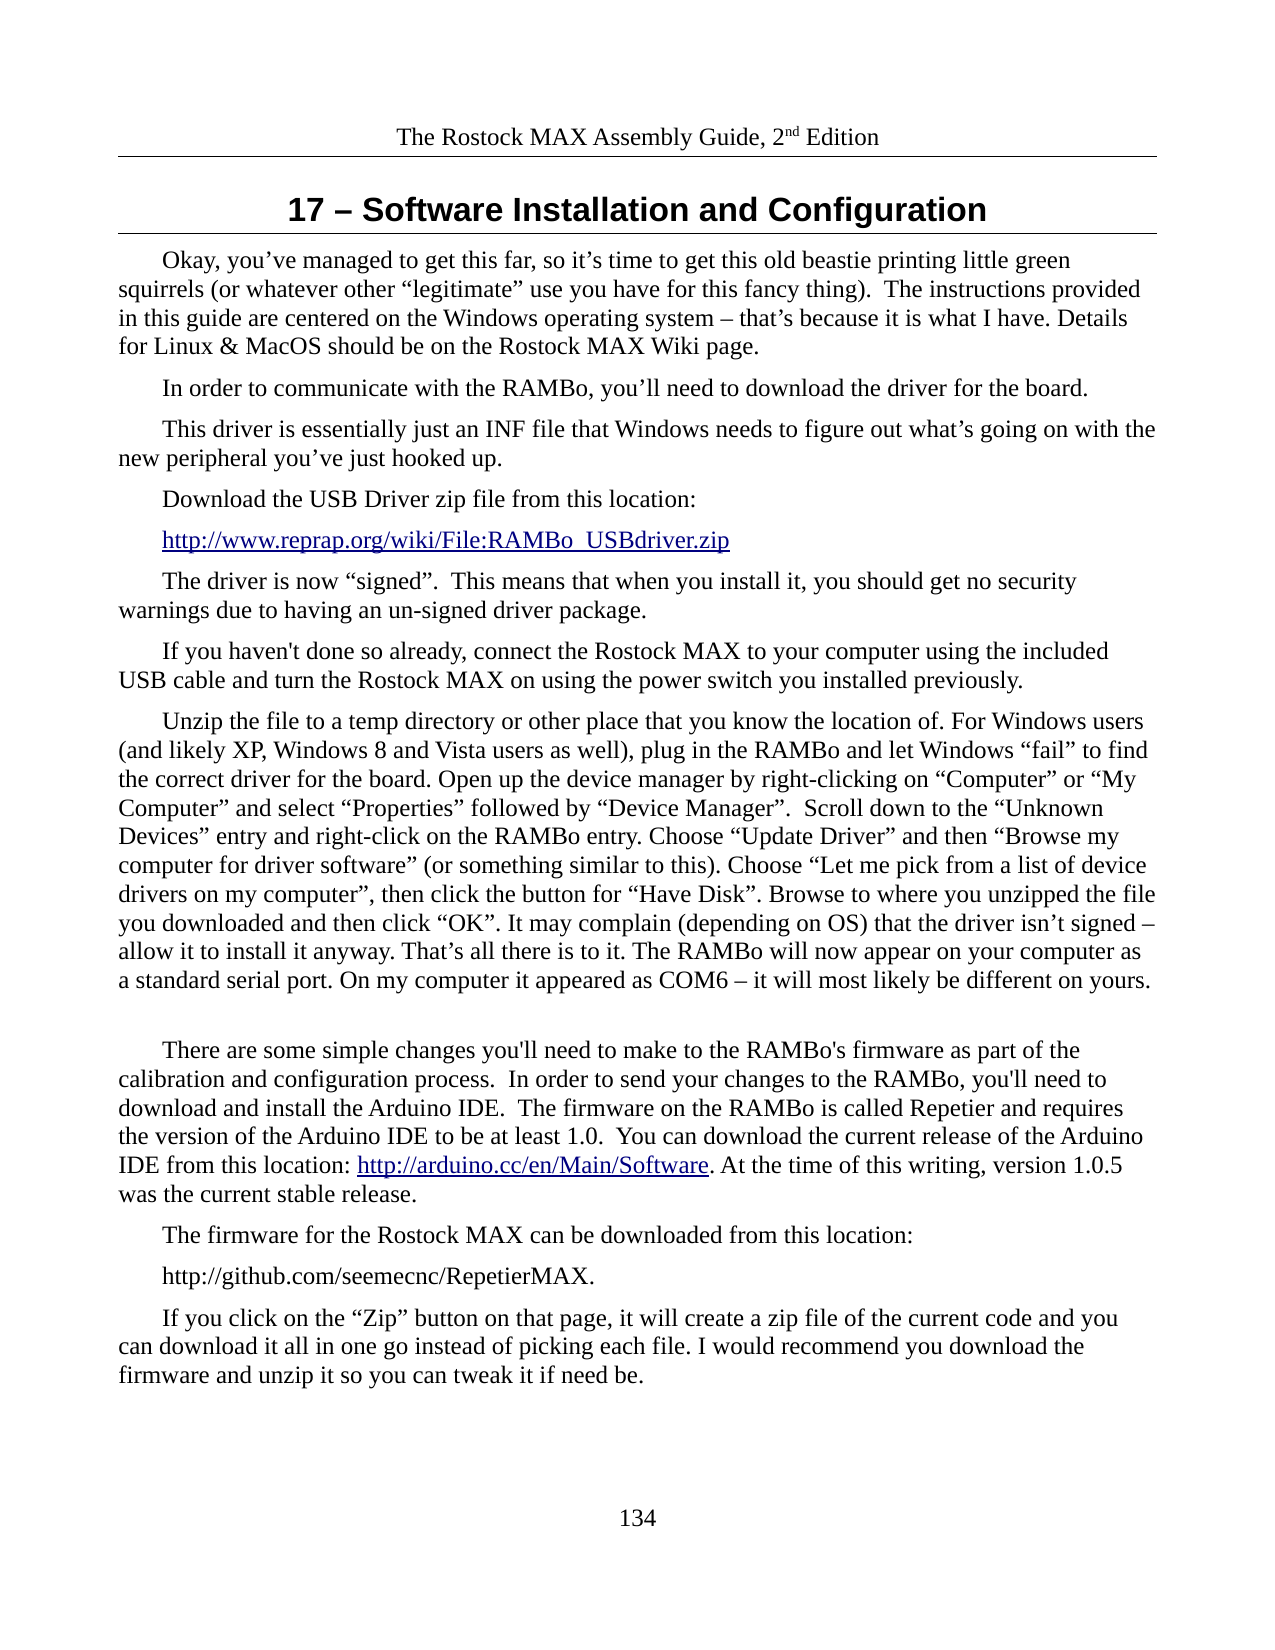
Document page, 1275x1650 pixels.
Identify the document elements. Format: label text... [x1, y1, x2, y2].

text http://www.reprap.org/wiki/File:RAMBo_USBdriver.zip [118, 525, 1157, 554]
text Download the USB Driver zip file from this location: [118, 484, 1157, 513]
text Unzip the file to a temp directory or other place that you know the location of. For Windows users (and likely XP, Windows 8 and Vista users as well), plug in the RAMBo and let Windows “fail” to find the correct driver for the board. Open up the device manager by right-clicking on “Computer” or “My Computer” and select “Properties” followed by “Device Manager”. Scroll down to the “Unknown Devices” entry and right-click on the RAMBo entry. Choose “Update Driver” and then “Browse my computer for driver software” (or something similar to this). Choose “Let me pick from a list of device drivers on my computer”, then click the button for “Have Disk”. Browse to where you unzipped the file you downloaded and then click “OK”. It may complain (depending on OS) that the driver isn’t signed –allow it to install it anyway. That’s all there is to it. The RAMBo will now appear on your computer as a standard serial port. On my computer it appeared as COM6 – it will most likely be different on yours. [118, 706, 1157, 1023]
text The firmware for the Rostock MAX can be downloaded from this location: [118, 1220, 1157, 1249]
text Okay, you’ve managed to get this far, so it’s time to get this old beastie printing little green squirrels (or whatever other “legitimate” use you have for this fancy thing). The instructions provided in this guide are centered on the Windows operating system – that’s because it is what I have. Details for Linux & MacOS should be on the Rostock MAX Wiki page. [118, 245, 1157, 360]
text This driver is essentially just an INF file that Windows needs to figure out what’s going on with the new peripheral you’ve just hooked up. [118, 414, 1157, 471]
text If you haven't done so already, connect the Rostock MAX to your computer using the included USB cable and turn the Rostock MAX on using the power switch you installed previously. [118, 636, 1157, 694]
text http://github.com/seemecnc/RepetierMAX. [118, 1261, 1157, 1290]
text There are some simple changes you'll need to make to the RAMBo's firmware as part of the calibration and configuration process. In order to send your changes to the RAMBo, you'll need to download and install the Arduino IDE. The firmware on the RAMBo is called Repetier and requires the version of the Arduino IDE to be at least 1.0. You can download the current release of the Arduino IDE from this location: http://arduino.cc/en/Main/Software. At the time of this writing, version 1.0.5 was the current stable release. [118, 1035, 1157, 1208]
text If you click on the “Zip” button on that page, it will create a zip file of the current code and you can download it all in one go instead of picking each file. I would recommend you download the firmware and unzip it so you can tweak it if need be. [118, 1303, 1157, 1389]
text In order to communicate with the RAMBo, you’ll need to download the driver for the board. [118, 373, 1157, 401]
text The driver is now “signed”. This means that when you install it, you should get no security warnings due to having an un-signed driver package. [118, 566, 1157, 624]
subtitle 17 – Software Installation and Configuration [118, 185, 1157, 233]
